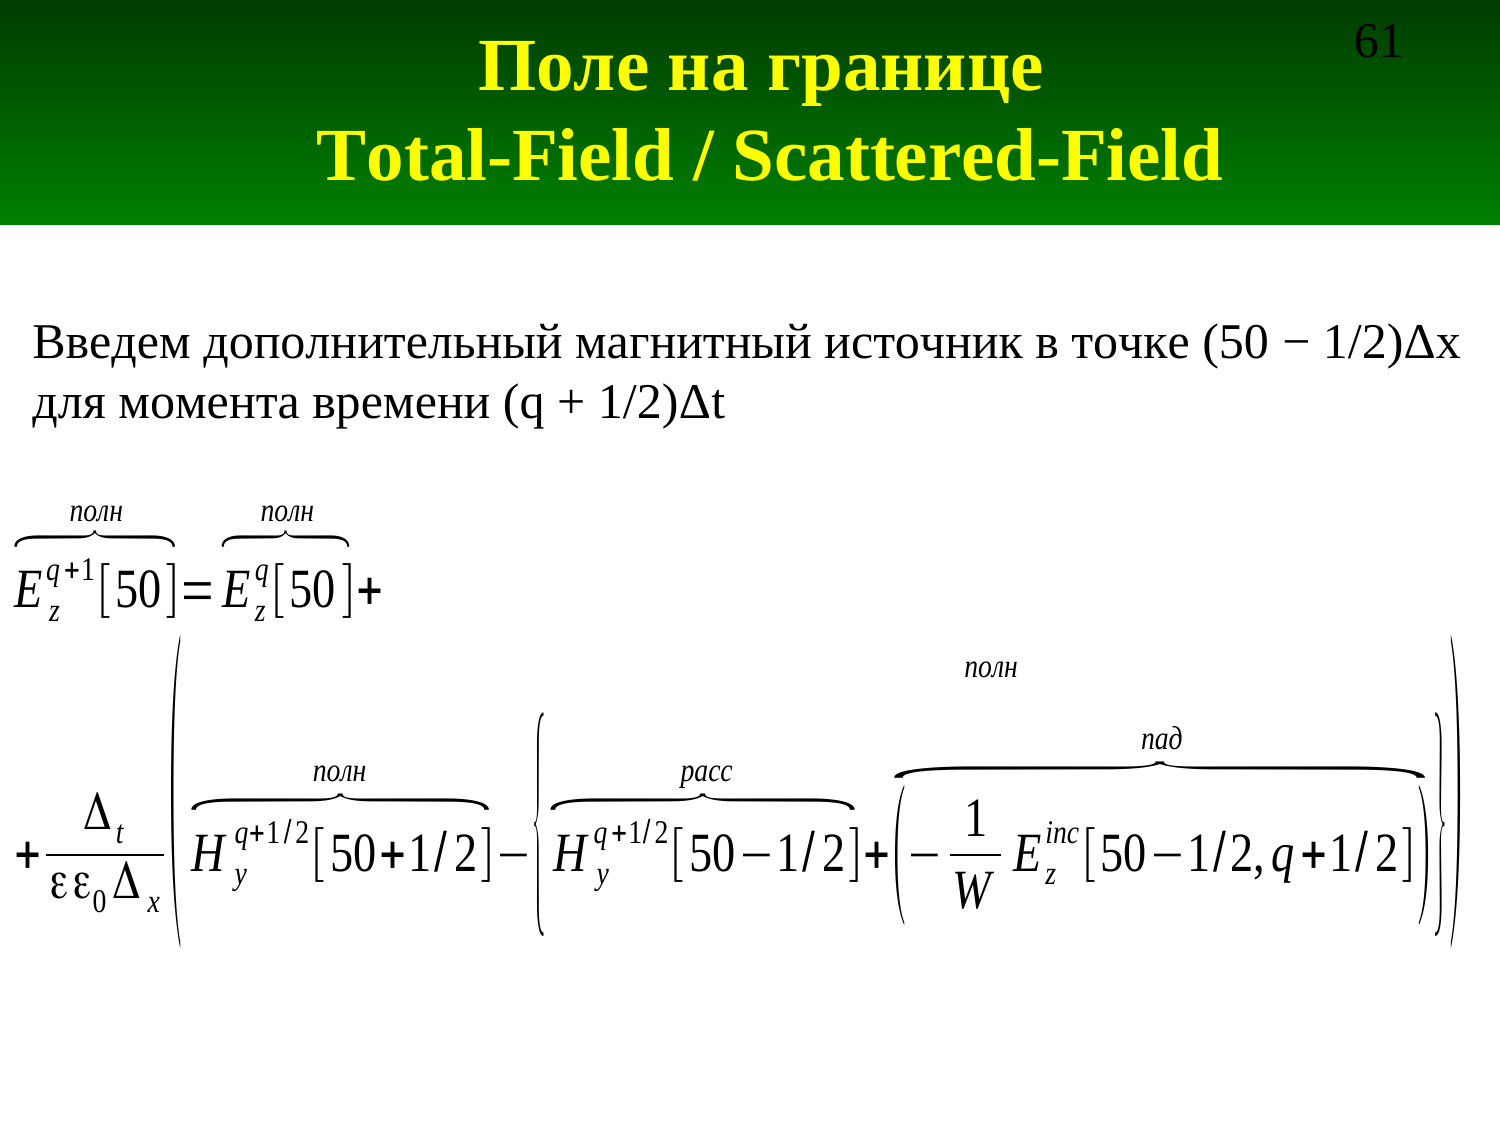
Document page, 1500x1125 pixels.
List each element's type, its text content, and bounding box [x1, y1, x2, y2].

text_box Введем дополнительный магнитный источник в точке (50 − 1/2)Δx для момента времени (q + 1/2)Δt [17, 301, 1480, 437]
title Поле на границе Total-Field / Scattered-Field [100, 7, 1441, 204]
chart [0, 490, 1477, 952]
